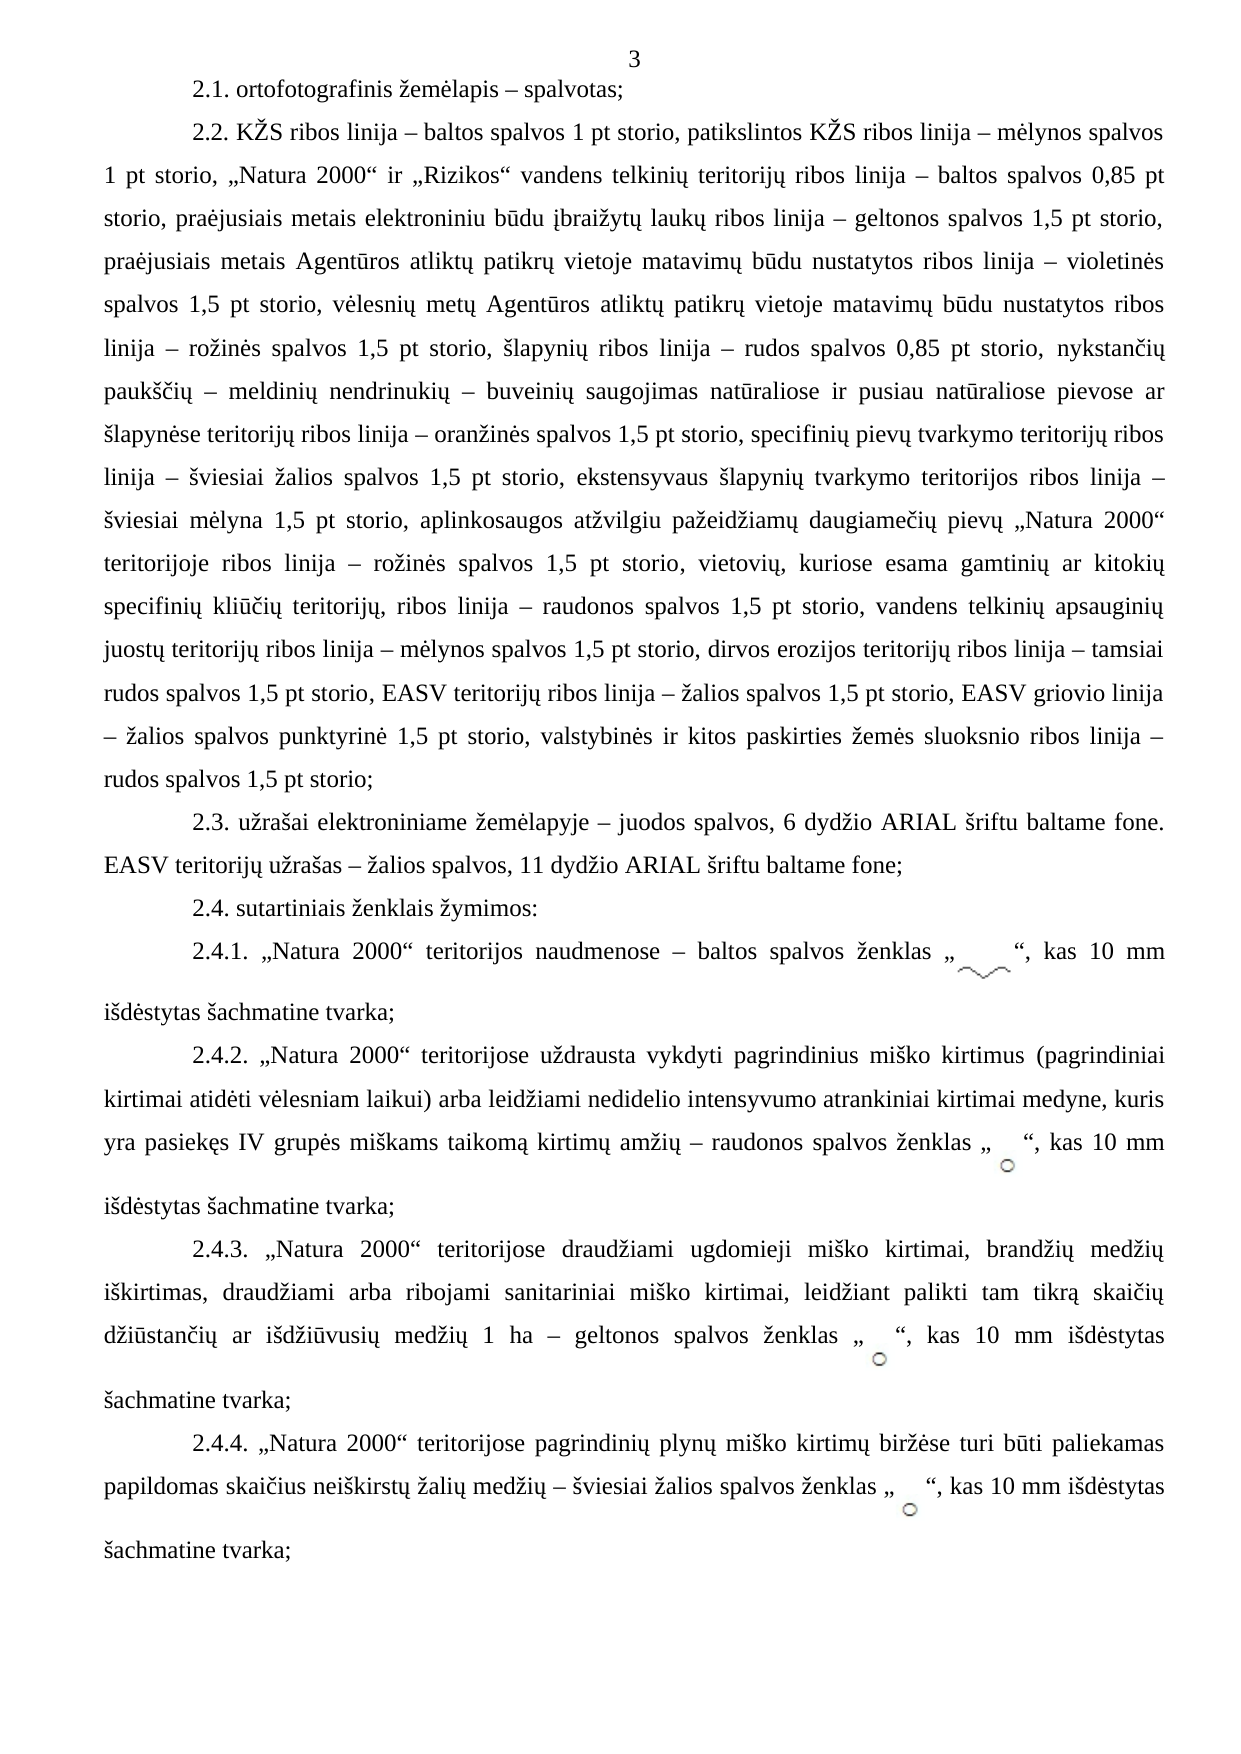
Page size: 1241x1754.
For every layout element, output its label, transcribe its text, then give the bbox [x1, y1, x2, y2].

text 2.3. užrašai elektroniniame žemėlapyje – juodos spalvos, 6 dydžio ARIAL šriftu baltame fone. EASV teritorijų užrašas – žalios spalvos, 11 dydžio ARIAL šriftu baltame fone; [103, 807, 1165, 879]
text 2.4.4. „Natura 2000“ teritorijose pagrindinių plynų miško kirtimų biržėse turi būti paliekamas papildomas skaičius neiškirstų žalių medžių – šviesiai žalios spalvos ženklas „“, kas 10 mm išdėstytas šachmatine tvarka; [103, 1428, 1165, 1564]
text 2.4.3. „Natura 2000“ teritorijose draudžiami ugdomieji miško kirtimai, brandžių medžių iškirtimas, draudžiami arba ribojami sanitariniai miško kirtimai, leidžiant palikti tam tikrą skaičių džiūstančių ar išdžiūvusių medžių 1 ha – geltonos spalvos ženklas „“, kas 10 mm išdėstytas šachmatine tvarka; [103, 1234, 1165, 1413]
text 2.4.1. „Natura 2000“ teritorijos naudmenose – baltos spalvos ženklas „“, kas 10 mm išdėstytas šachmatine tvarka; [103, 936, 1165, 1026]
text 2.2. KŽS ribos linija – baltos spalvos 1 pt storio, patikslintos KŽS ribos linija – mėlynos spalvos 1 pt storio, „Natura 2000“ ir „rizikos“ vandens telkinių teritorijų ribos linija – baltos spalvos 0,85 pt storio, praėjusiais metais elektroniniu būdu įbraižytų laukų ribos linija – geltonos spalvos 1,5 pt storio, praėjusiais metais Agentūros atliktų patikrų vietoje matavimų būdu nustatytos ribos linija – violetinės spalvos 1,5 pt storio, vėlesnių metų Agentūros atliktų patikrų vietoje matavimų būdu nustatytos ribos linija – rožinės spalvos 1,5 pt storio, šlapynių ribos linija – rudos spalvos 0,85 pt storio, nykstančių paukščių – meldinių nendrinukių – buveinių saugojimas natūraliose ir pusiau natūraliose pievose ar šlapynėse teritorijų ribos linija – oranžinės spalvos 1,5 pt storio, specifinių pievų tvarkymo teritorijų ribos linija – šviesiai žalios spalvos 1,5 pt storio, ekstensyvaus šlapynių tvarkymo teritorijos ribos linija – šviesiai mėlyna 1,5 pt storio, aplinkosaugos atžvilgiu pažeidžiamų daugiamečių pievų „Natura 2000“ teritorijoje ribos linija – rožinės spalvos 1,5 pt storio, vietovių, kuriose esama gamtinių ar kitokių specifinių kliūčių teritorijų, ribos linija – raudonos spalvos 1,5 pt storio, vandens telkinių apsauginių juostų teritorijų ribos linija – mėlynos spalvos 1,5 pt storio, dirvos erozijos teritorijų ribos linija – tamsiai rudos spalvos 1,5 pt storio, EASV teritorijų ribos linija – žalios spalvos 1,5 pt storio, EASV griovio linija – žalios spalvos punktyrinė 1,5 pt storio, valstybinės ir kitos paskirties žemės sluoksnio ribos linija – rudos spalvos 1,5 pt storio; [103, 117, 1165, 793]
text 2.1. ortofotografinis žemėlapis – spalvotas; [103, 74, 1165, 103]
text 2.4.2. „Natura 2000“ teritorijose uždrausta vykdyti pagrindinius miško kirtimus (pagrindiniai kirtimai atidėti vėlesniam laikui) arba leidžiami nedidelio intensyvumo atrankiniai kirtimai medyne, kuris yra pasiekęs IV grupės miškams taikomą kirtimų amžių – raudonos spalvos ženklas „“, kas 10 mm išdėstytas šachmatine tvarka; [103, 1041, 1165, 1220]
text 2.4. sutartiniais ženklais žymimos: [103, 893, 1165, 922]
